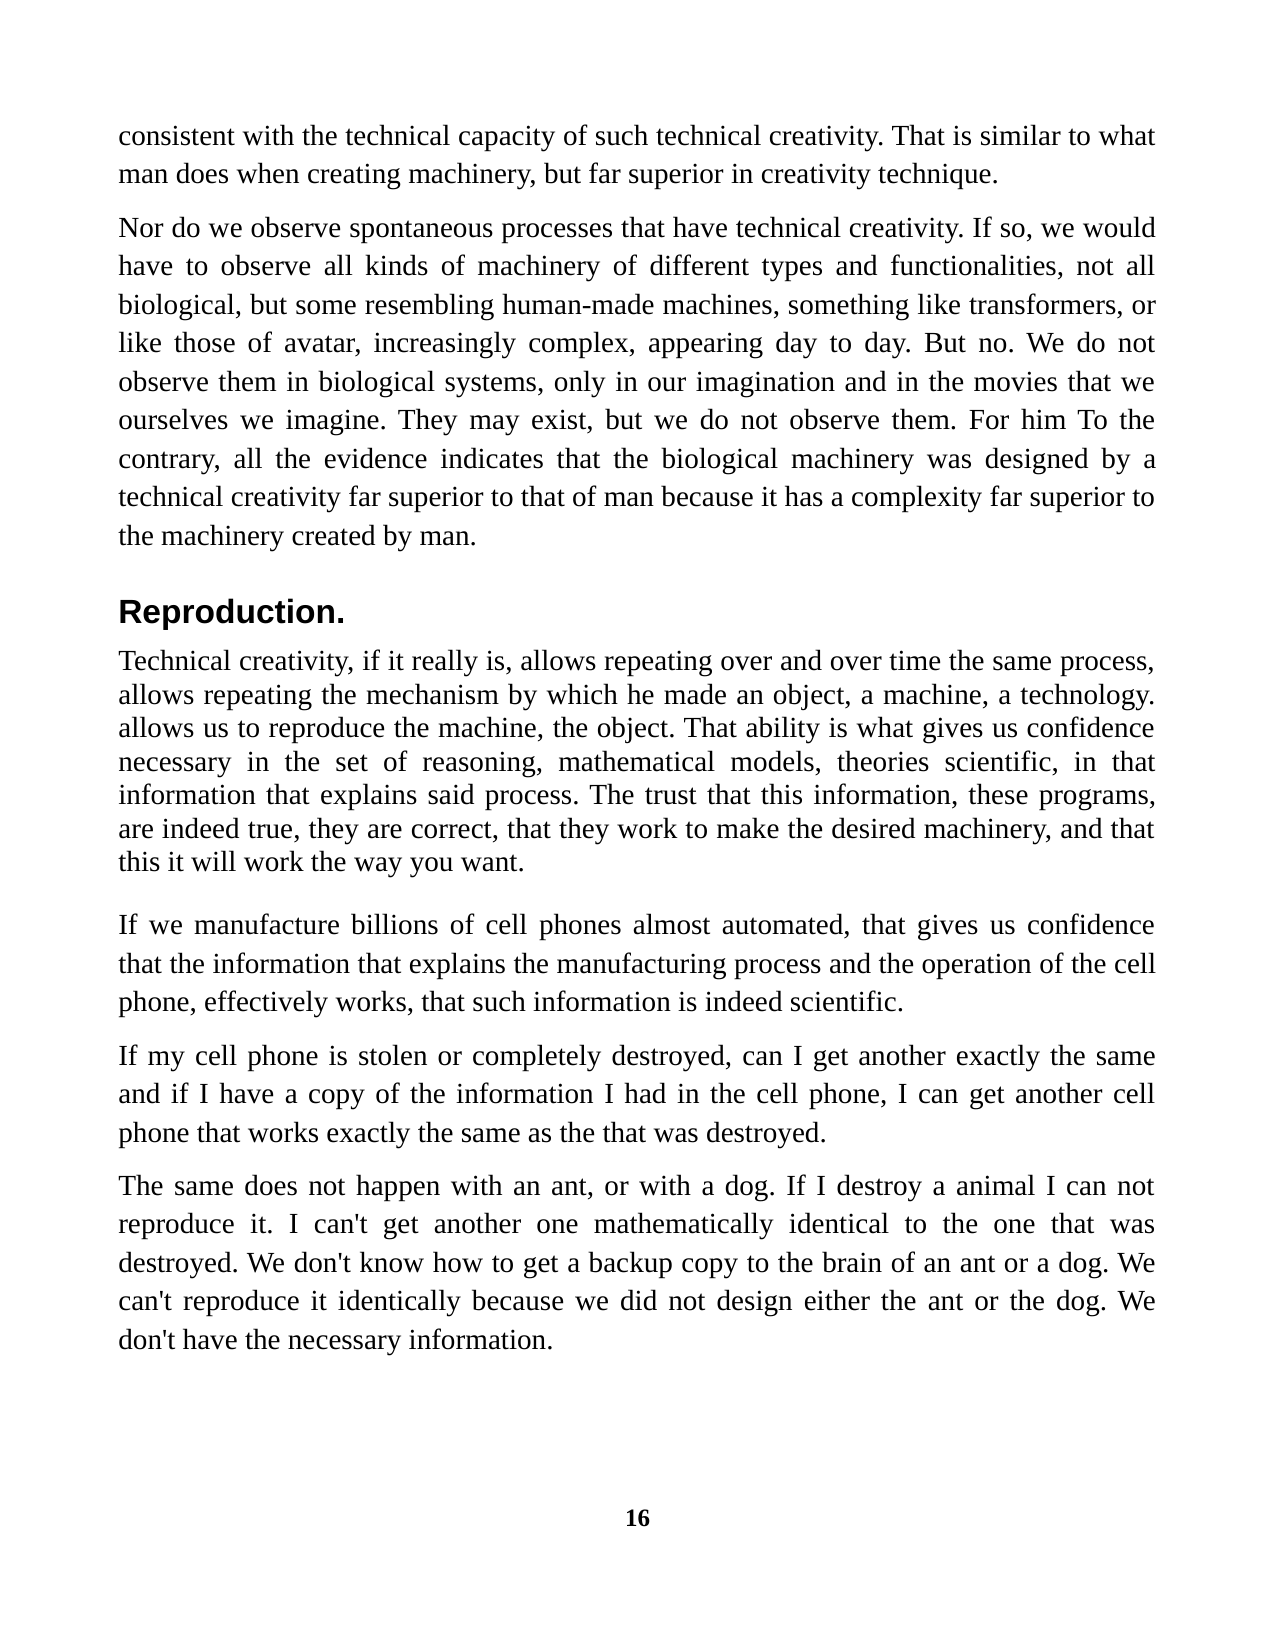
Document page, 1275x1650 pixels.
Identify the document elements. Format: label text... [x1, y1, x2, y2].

text The same does not happen with an ant, or with a dog. If I destroy a animal I can not reproduce it. I can't get another one mathematically identical to the one that was destroyed. We don't know how to get a backup copy to the brain of an ant or a dog. We can't reproduce it identically because we did not design either the ant or the dog. We don't have the necessary information. [118, 1168, 1157, 1356]
text Nor do we observe spontaneous processes that have technical creativity. If so, we would have to observe all kinds of machinery of different types and functionalities, not all biological, but some resembling human-made machines, something like transformers, or like those of avatar, increasingly complex, appearing day to day. But no. We do not observe them in biological systems, only in our imagination and in the movies that we ourselves we imagine. They may exist, but we do not observe them. For him To the contrary, all the evidence indicates that the biological machinery was designed by a technical creativity far superior to that of man because it has a complexity far superior to the machinery created by man. [118, 210, 1157, 552]
subtitle Reproduction. [118, 592, 1157, 631]
text Technical creativity, if it really is, allows repeating over and over time the same process, allows repeating the mechanism by which he made an object, a machine, a technology. allows us to reproduce the machine, the object. That ability is what gives us confidence necessary in the set of reasoning, mathematical models, theories scientific, in that information that explains said process. The trust that this information, these programs, are indeed true, they are correct, that they work to make the desired machinery, and that this it will work the way you want. [118, 643, 1157, 878]
text If my cell phone is stolen or completely destroyed, can I get another exactly the same and if I have a copy of the information I had in the cell phone, I can get another cell phone that works exactly the same as the that was destroyed. [118, 1038, 1157, 1148]
text consistent with the technical capacity of such technical creativity. That is similar to what man does when creating machinery, but far superior in creativity technique. [118, 118, 1157, 190]
text If we manufacture billions of cell phones almost automated, that gives us confidence that the information that explains the manufacturing process and the operation of the cell phone, effectively works, that such information is indeed scientific. [118, 907, 1157, 1018]
